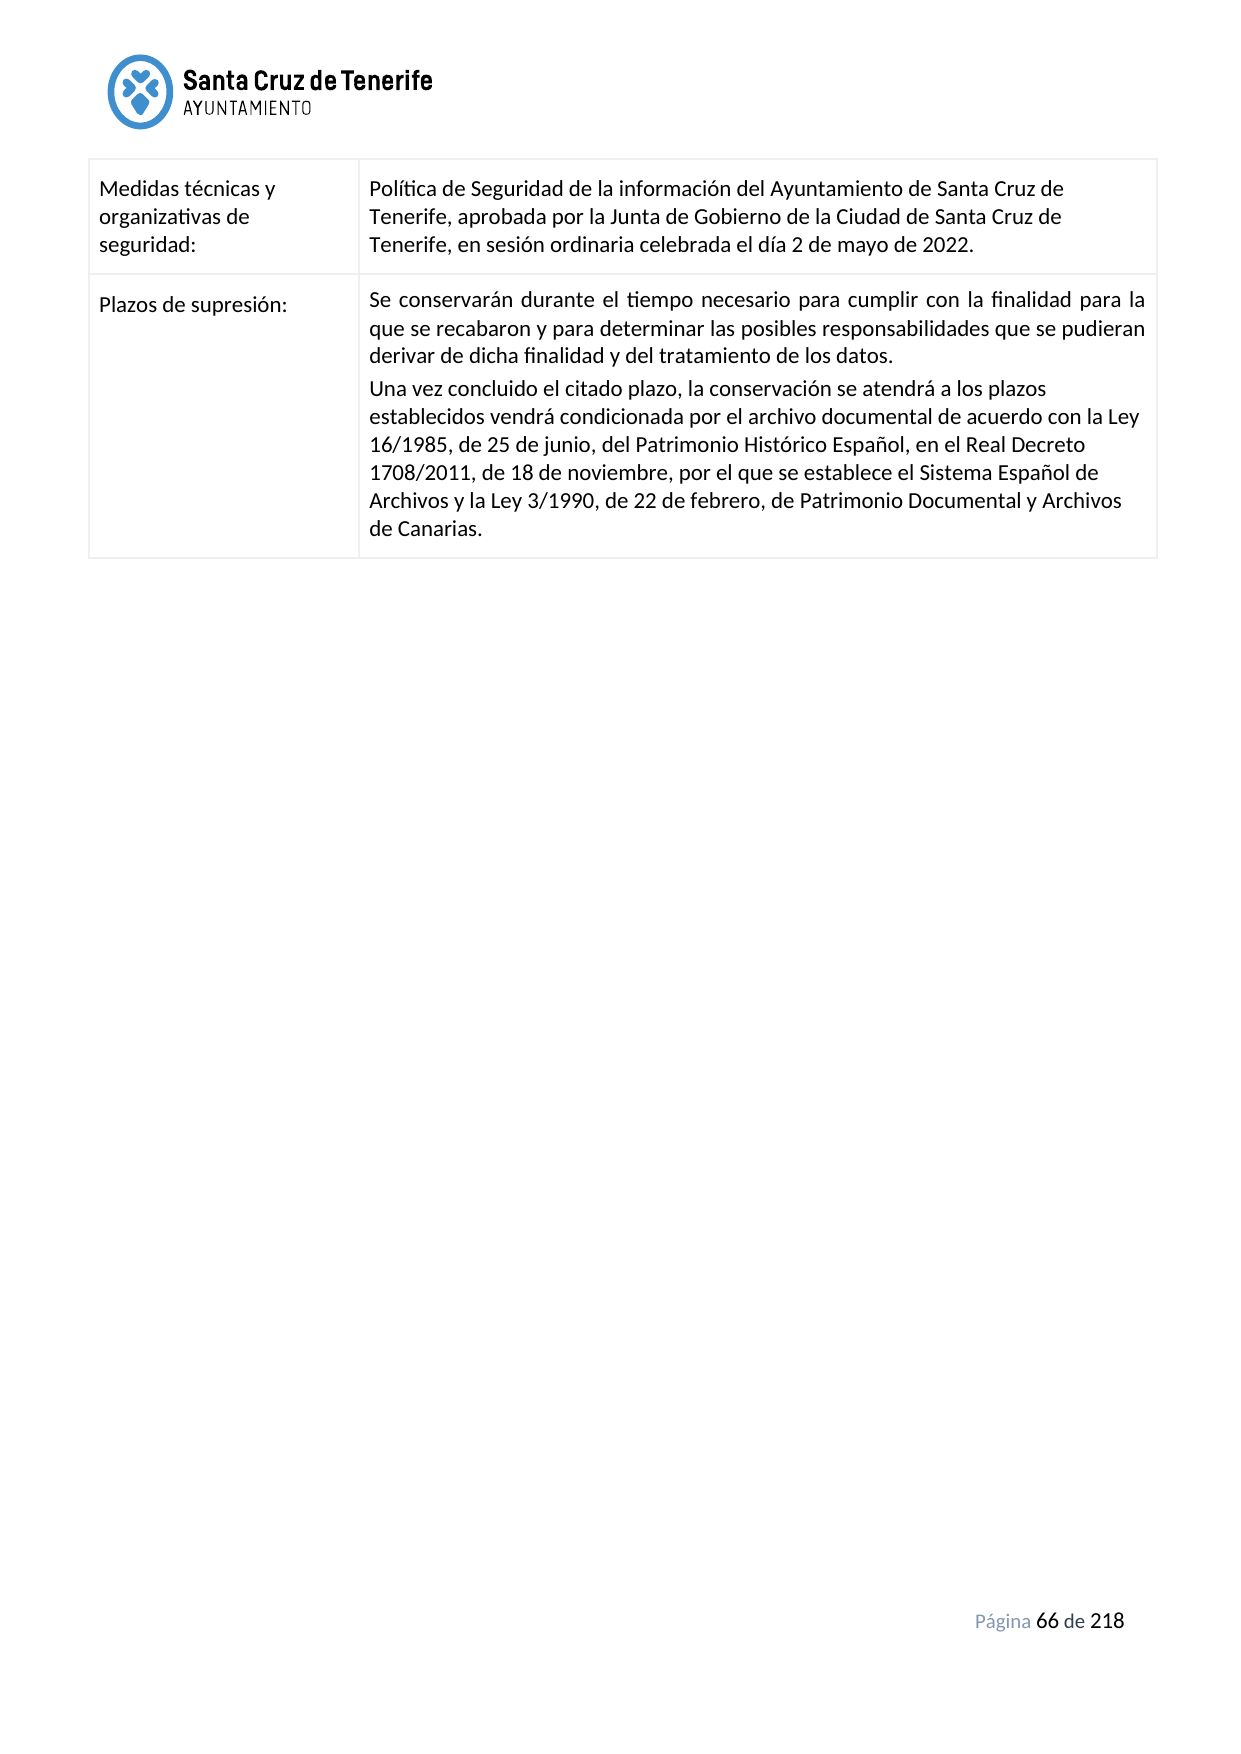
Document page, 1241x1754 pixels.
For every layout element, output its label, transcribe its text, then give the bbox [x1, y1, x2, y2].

table_cell Se conservarán durante el tiempo necesario para cumplir con la finalidad para la que se recabaron y para determinar las posibles responsabilidades que se pudieran derivar de dicha finalidad y del tratamiento de los datos. Una vez concluido el citado plazo, la conservación se atendrá a los plazos establecidos vendrá condicionada por el archivo documental de acuerdo con la Ley 16/1985, de 25 de junio, del Patrimonio Histórico Español, en el Real Decreto 1708/2011, de 18 de noviembre, por el que se establece el Sistema Español de Archivos y la Ley 3/1990, de 22 de febrero, de Patrimonio Documental y Archivos de Canarias. [360, 275, 1156, 557]
table_cell Plazos de supresión: [90, 275, 358, 557]
table_cell Medidas técnicas y organizativas de seguridad: [90, 160, 358, 273]
table_cell Política de Seguridad de la información del Ayuntamiento de Santa Cruz de Tenerife, aprobada por la Junta de Gobierno de la Ciudad de Santa Cruz de Tenerife, en sesión ordinaria celebrada el día 2 de mayo de 2022. [360, 160, 1156, 273]
